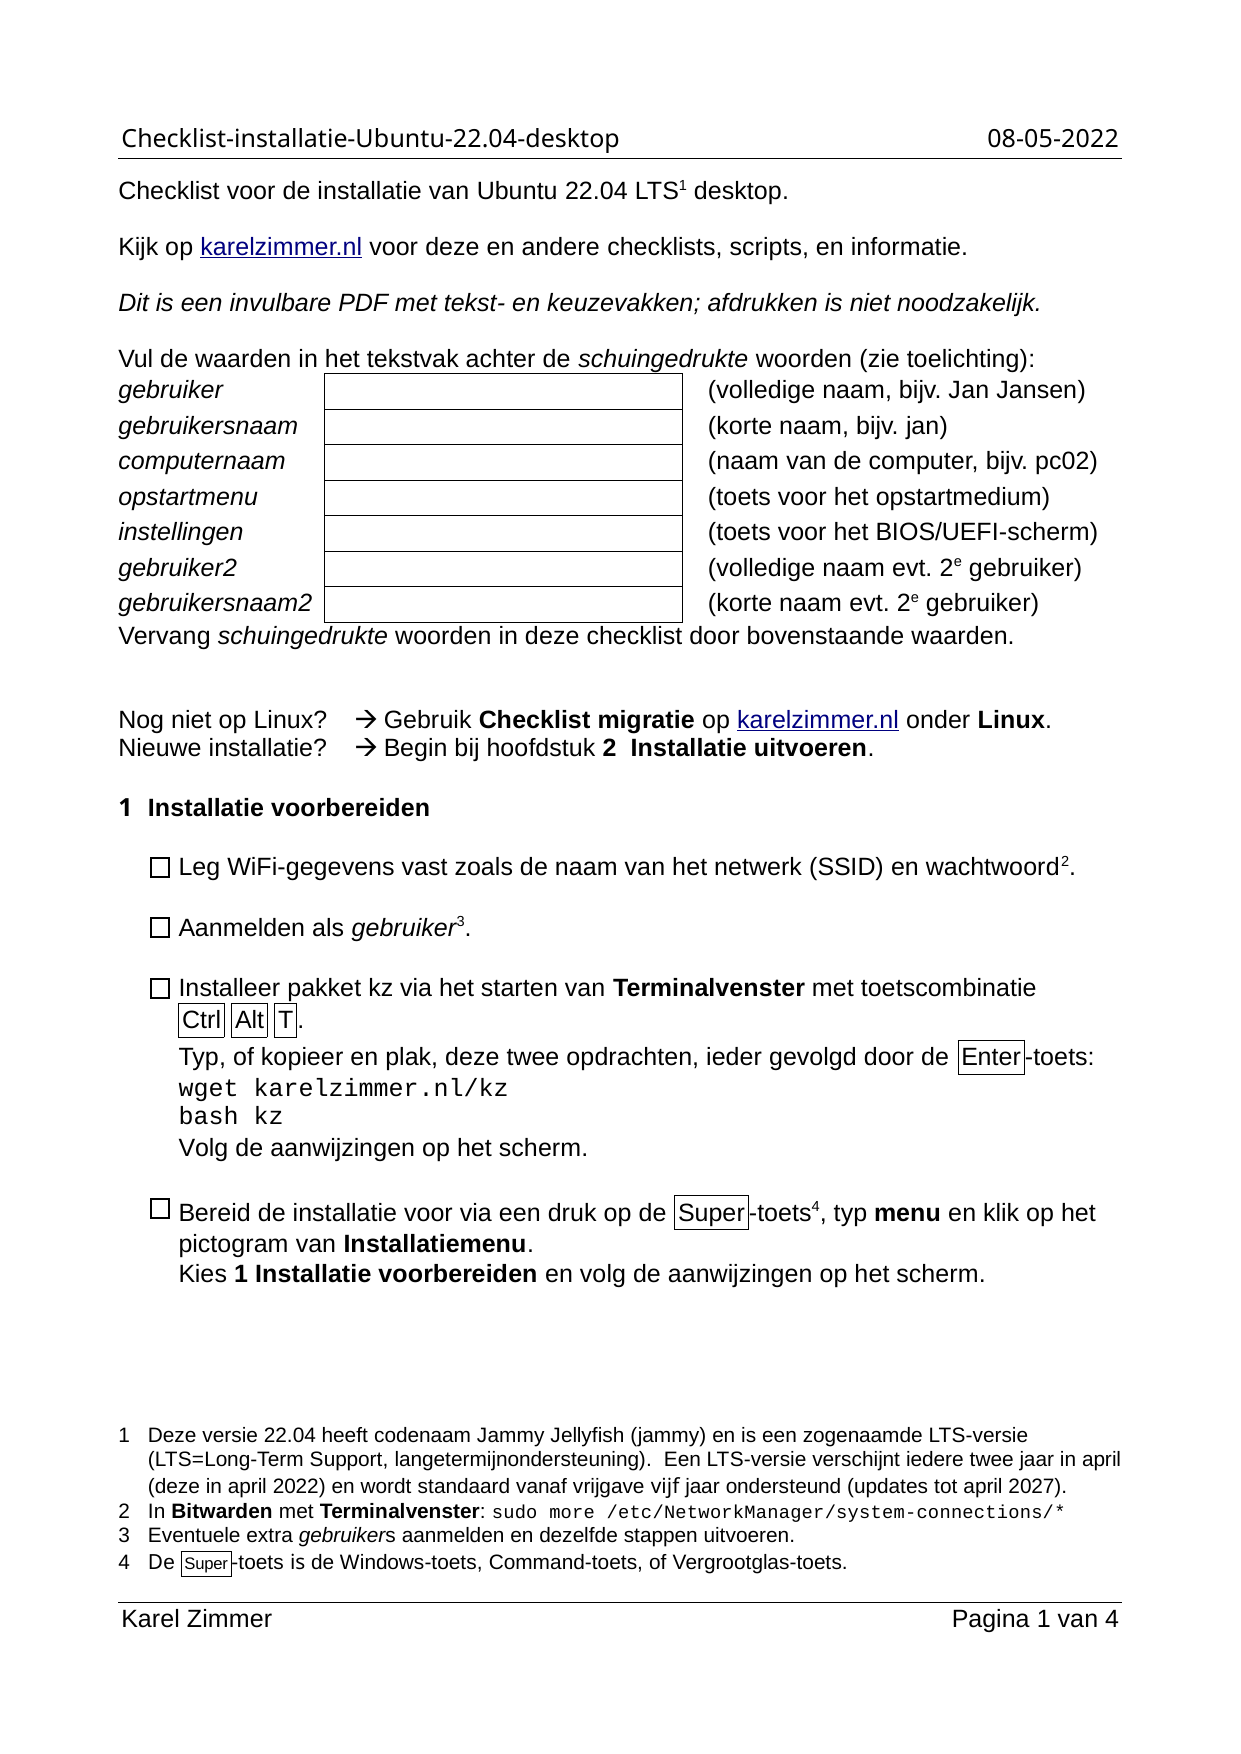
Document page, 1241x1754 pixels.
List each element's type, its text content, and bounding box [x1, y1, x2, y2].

table_cell [141, 882, 177, 913]
table_cell [141, 943, 177, 973]
table_cell [141, 1259, 177, 1289]
table_cell [141, 1039, 177, 1133]
text opstartmenu [118, 480, 324, 515]
text instellingen [118, 515, 324, 551]
text gebruikersnaam2 [118, 586, 324, 622]
text Deze versie 22.04 heeft codenaam Jammy Jellyfish (jammy) en is een zogenaamde LTS-versie (LTS=Long-Term Support, langetermijnondersteuning). Een LTS-versie verschijnt iedere twee jaar in april (deze in april 2022) en wordt standaard vanaf vrijgave vijf jaar ondersteund (updates tot april 2027). [118, 1424, 1122, 1499]
table_cell Typ, of kopieer en plak, deze twee opdrachten, ieder gevolgd door de Enter-toets: wget karelzimmer.nl/kz bash kz [177, 1039, 1120, 1133]
text (korte naam, bijv. jan) [683, 409, 1122, 444]
table_header Leg WiFi-gegevens vast zoals de naam van het netwerk (SSID) en wachtwoord. [177, 852, 1120, 882]
table_cell [141, 1164, 177, 1194]
table_cell [141, 1133, 177, 1163]
table_cell [177, 1164, 1120, 1194]
table_cell Aanmelden als gebruiker. [177, 913, 1120, 943]
text (toets voor het opstartmedium) [683, 480, 1122, 515]
text (korte naam evt. 2e gebruiker) [683, 586, 1122, 622]
text (naam van de computer, bijv. pc02) [683, 444, 1122, 480]
table_cell [141, 973, 177, 1039]
text computernaam [118, 444, 324, 480]
text Checklist voor de installatie van Ubuntu 22.04 LTS desktop. [118, 177, 1122, 205]
text Vul de waarden in het tekstvak achter de schuingedrukte woorden (zie toelichting): [118, 345, 1122, 373]
text gebruikersnaam [118, 409, 324, 444]
text (volledige naam, bijv. Jan Jansen) [683, 373, 1122, 409]
text (toets voor het BIOS/UEFI-scherm) [683, 515, 1122, 551]
text gebruiker2 [118, 551, 324, 586]
text (volledige naam evt. 2e gebruiker) [683, 551, 1122, 586]
table_cell [177, 943, 1120, 973]
table_cell Volg de aanwijzingen op het scherm. [177, 1133, 1120, 1163]
list Installatie voorbereiden [118, 790, 1122, 824]
text Kijk op karelzimmer.nl voor deze en andere checklists, scripts, en informatie. [118, 233, 1122, 261]
table_cell Kies 1 Installatie voorbereiden en volg de aanwijzingen op het scherm. [177, 1259, 1120, 1289]
table_cell [141, 1194, 177, 1259]
text Vervang schuingedrukte woorden in deze checklist door bovenstaande waarden. [118, 622, 1122, 650]
table_header [141, 852, 177, 882]
table_cell Installeer pakket kz via het starten van Terminalvenster met toetscombinatie Ctrl Alt T. [177, 973, 1120, 1039]
table_cell [141, 913, 177, 943]
text Nieuwe installatie?  Begin bij hoofdstuk 2 Installatie uitvoeren. [118, 734, 1122, 762]
text Nog niet op Linux?  Gebruik Checklist migratie op karelzimmer.nl onder Linux. [118, 706, 1122, 734]
text gebruiker [118, 373, 324, 409]
table_cell [177, 882, 1120, 913]
text Dit is een invulbare PDF met tekst- en keuzevakken; afdrukken is niet noodzakelijk. [118, 289, 1122, 317]
table_cell Bereid de installatie voor via een druk op de Super-toets, typ menu en klik op het pictogram van Installatiemenu. [177, 1194, 1120, 1259]
